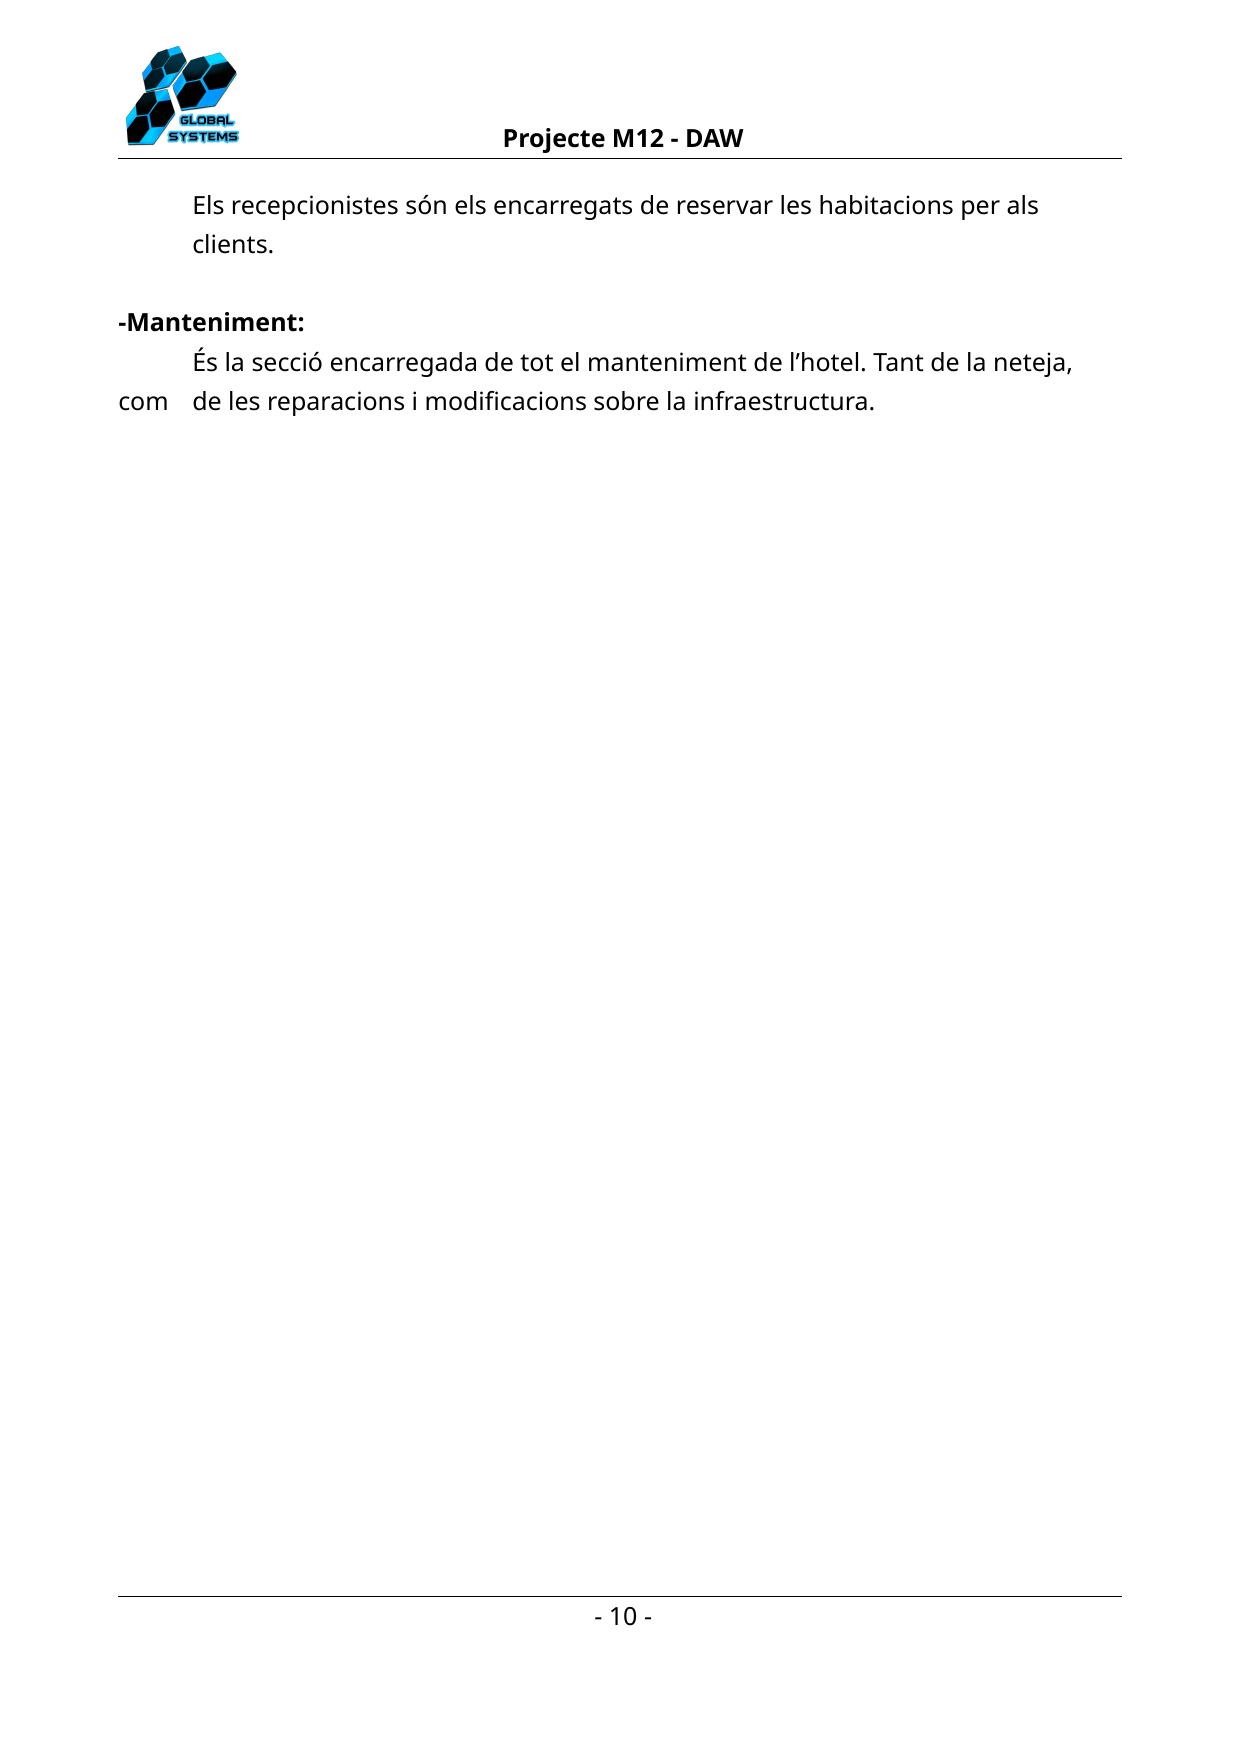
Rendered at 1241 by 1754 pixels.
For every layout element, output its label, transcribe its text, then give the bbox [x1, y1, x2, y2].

text -Manteniment: [118, 305, 1122, 339]
text És la secció encarregada de tot el manteniment de l’hotel. Tant de la neteja, com de les reparacions i modificacions sobre la infraestructura. [118, 344, 1122, 417]
picture [121, 20, 243, 165]
text Els recepcionistes són els encarregats de reservar les habitacions per als clients. [118, 188, 1122, 261]
